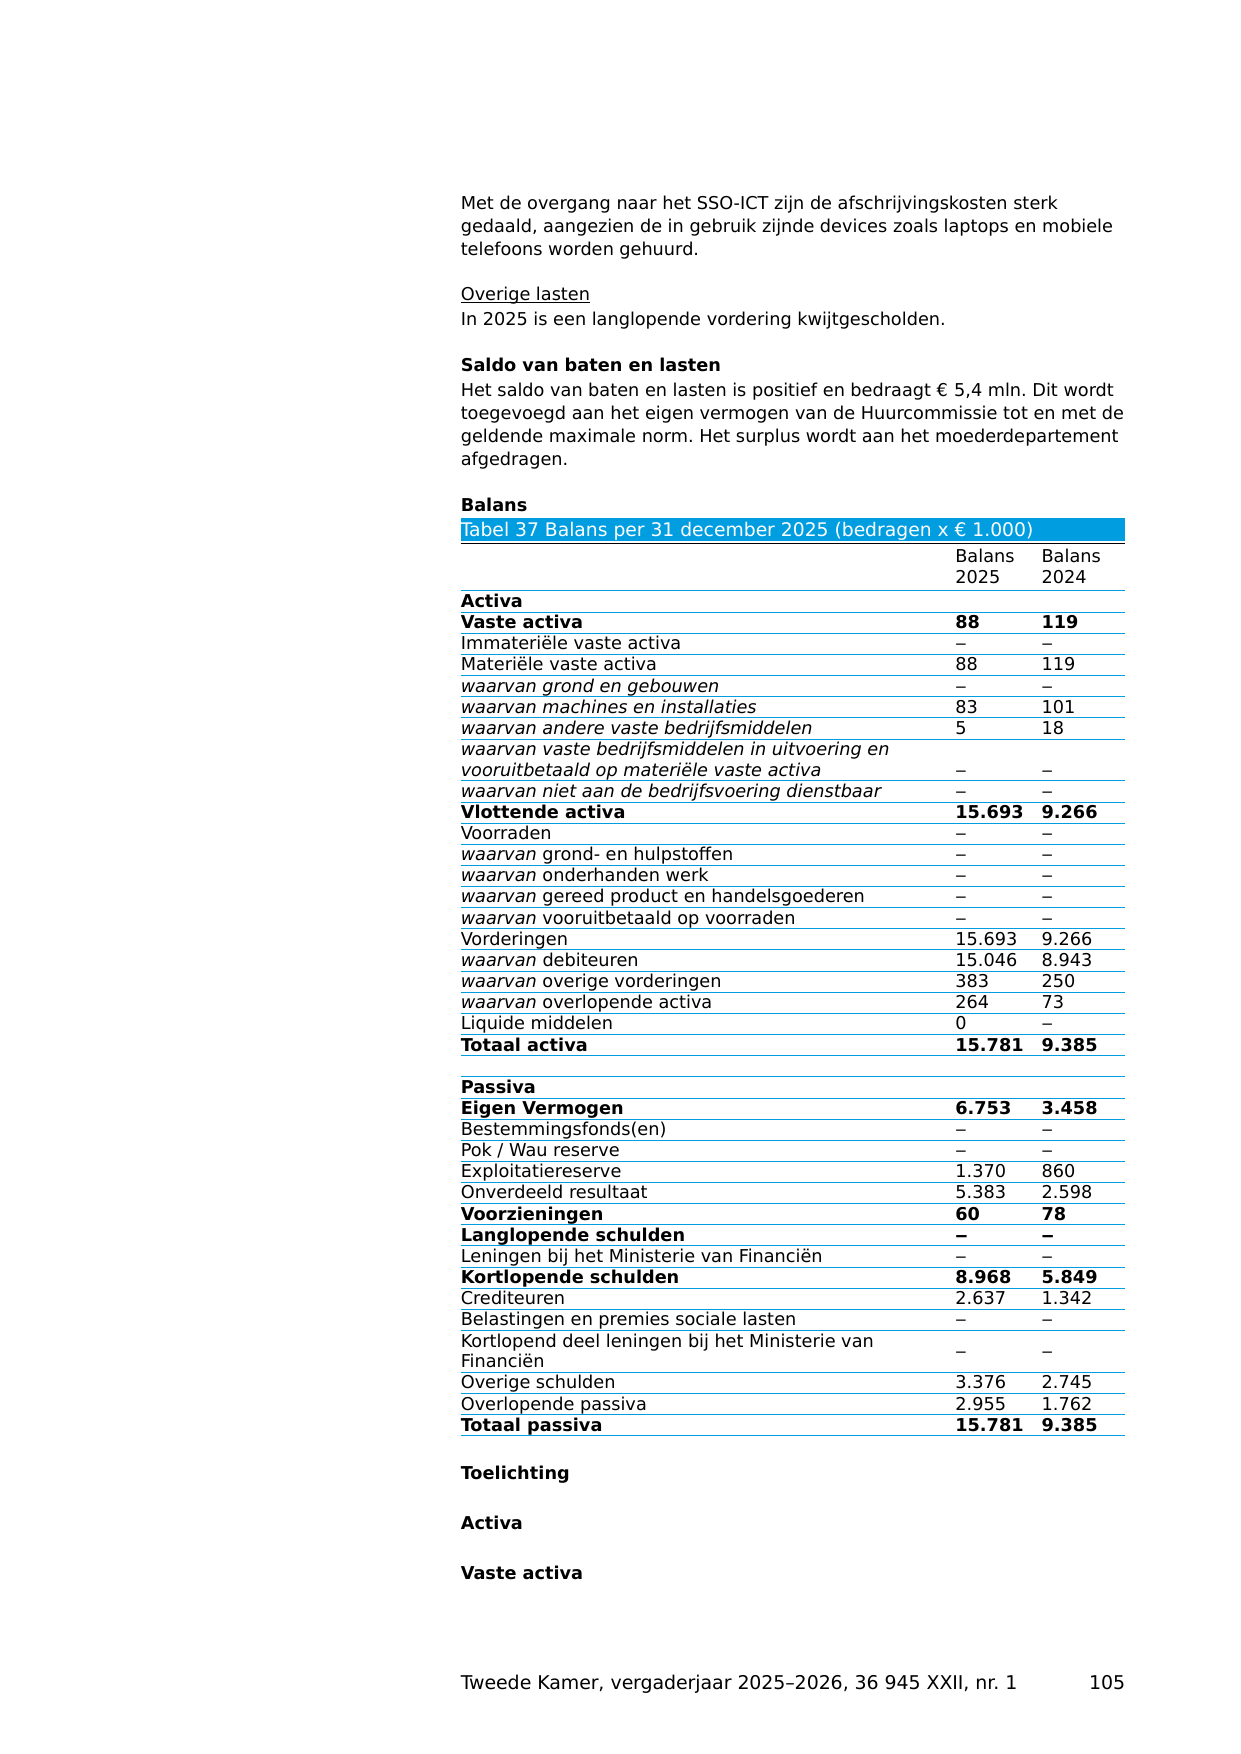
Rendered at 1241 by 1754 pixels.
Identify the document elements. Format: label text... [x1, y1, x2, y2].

table_cell [1039, 1056, 1125, 1076]
table_cell [952, 1077, 1038, 1097]
table_cell 9.385 [1039, 1035, 1125, 1055]
table_cell Totaal passiva [461, 1415, 952, 1435]
table_cell Kortlopend deel leningen bij het Ministerie van Financiën [461, 1331, 952, 1372]
text Toelichting [461, 1461, 1125, 1484]
table_cell 5.849 [1039, 1268, 1125, 1288]
table_cell Balans 2024 [1039, 544, 1125, 590]
text Met de overgang naar het SSO-ICT zijn de afschrijvingskosten sterk gedaald, aangezien de in gebruik zijnde devices zoals laptops en mobiele telefoons worden gehuurd. [461, 191, 1125, 259]
table_cell ‒ [952, 1310, 1038, 1330]
table_cell Passiva [461, 1077, 952, 1097]
table_cell ‒ [1039, 1310, 1125, 1330]
table_cell 88 [952, 613, 1038, 633]
text Saldo van baten en lasten [461, 353, 1125, 376]
table_cell waarvan overige vorderingen [461, 972, 952, 992]
table_cell 15.693 [952, 929, 1038, 949]
table_cell 15.781 [952, 1415, 1038, 1435]
table_cell [952, 591, 1038, 612]
table_cell Liquide middelen [461, 1014, 952, 1034]
table_cell ‒ [952, 1225, 1038, 1245]
table_cell ‒ [952, 1331, 1038, 1372]
table_cell ‒ [952, 845, 1038, 865]
table_cell ‒ [1039, 740, 1125, 780]
table_cell ‒ [952, 866, 1038, 886]
table_cell Vaste activa [461, 613, 952, 633]
table_cell Balans 2025 [952, 544, 1038, 590]
table_cell ‒ [1039, 634, 1125, 654]
table_cell [952, 1056, 1038, 1076]
table_cell 15.693 [952, 803, 1038, 822]
text Overige lasten [461, 282, 1125, 305]
table_cell 2.745 [1039, 1373, 1125, 1393]
table_cell 1.342 [1039, 1289, 1125, 1309]
table_cell 1.370 [952, 1162, 1038, 1182]
table_cell [1039, 591, 1125, 612]
table_cell 860 [1039, 1162, 1125, 1182]
table_cell ‒ [1039, 1120, 1125, 1140]
table_cell waarvan overlopende activa [461, 993, 952, 1013]
text Vaste activa [461, 1561, 1125, 1584]
table_cell 73 [1039, 993, 1125, 1013]
table_cell ‒ [1039, 866, 1125, 886]
table_cell 9.266 [1039, 929, 1125, 949]
table_cell waarvan vaste bedrijfsmiddelen in uitvoering en vooruitbetaald op materiële vaste activa [461, 740, 952, 780]
text Balans [461, 493, 1125, 516]
table_cell Onverdeeld resultaat [461, 1183, 952, 1203]
table_cell waarvan debiteuren [461, 950, 952, 971]
table_cell 2.637 [952, 1289, 1038, 1309]
table_cell Leningen bij het Ministerie van Financiën [461, 1246, 952, 1267]
table_cell ‒ [1039, 887, 1125, 907]
table_cell 5.383 [952, 1183, 1038, 1203]
table_cell Eigen Vermogen [461, 1099, 952, 1118]
table_cell Vorderingen [461, 929, 952, 949]
table_cell Belastingen en premies sociale lasten [461, 1310, 952, 1330]
table_cell Voorraden [461, 824, 952, 844]
table_cell Kortlopende schulden [461, 1268, 952, 1288]
table_cell ‒ [1039, 1331, 1125, 1372]
table_cell Materiële vaste activa [461, 655, 952, 675]
table_cell ‒ [1039, 908, 1125, 928]
table_cell ‒ [1039, 1225, 1125, 1245]
table_cell Vlottende activa [461, 803, 952, 822]
table_cell waarvan grond en gebouwen [461, 676, 952, 696]
table_cell 18 [1039, 718, 1125, 738]
table_cell 78 [1039, 1204, 1125, 1224]
table_cell ‒ [952, 1246, 1038, 1267]
table_cell Voorzieningen [461, 1204, 952, 1224]
table_cell ‒ [952, 1120, 1038, 1140]
table_cell ‒ [952, 781, 1038, 801]
table_cell waarvan onderhanden werk [461, 866, 952, 886]
table_cell [461, 1056, 952, 1076]
table_cell Pok / Wau reserve [461, 1141, 952, 1161]
table_cell 3.458 [1039, 1099, 1125, 1118]
table_cell Langlopende schulden [461, 1225, 952, 1245]
text Het saldo van baten en lasten is positief en bedraagt € 5,4 mln. Dit wordt toegevoegd aan het eigen vermogen van de Huurcommissie tot en met de geldende maximale norm. Het surplus wordt aan het moederdepartement afgedragen. [461, 378, 1125, 470]
table_cell waarvan gereed product en handelsgoederen [461, 887, 952, 907]
table_cell ‒ [952, 824, 1038, 844]
table_cell 2.598 [1039, 1183, 1125, 1203]
table_cell ‒ [952, 887, 1038, 907]
table_cell 264 [952, 993, 1038, 1013]
table_cell 101 [1039, 697, 1125, 717]
table_cell ‒ [952, 908, 1038, 928]
table_cell 8.968 [952, 1268, 1038, 1288]
table_cell Bestemmingsfonds(en) [461, 1120, 952, 1140]
table_cell waarvan grond- en hulpstoffen [461, 845, 952, 865]
table_cell 1.762 [1039, 1394, 1125, 1414]
table_cell Overlopende passiva [461, 1394, 952, 1414]
table_cell ‒ [1039, 1014, 1125, 1034]
table_cell 5 [952, 718, 1038, 738]
table_cell 383 [952, 972, 1038, 992]
table_cell 83 [952, 697, 1038, 717]
table_cell waarvan machines en installaties [461, 697, 952, 717]
table_cell waarvan andere vaste bedrijfsmiddelen [461, 718, 952, 738]
table_cell [1039, 1077, 1125, 1097]
table_cell 88 [952, 655, 1038, 675]
table_cell [461, 544, 952, 590]
table_cell 2.955 [952, 1394, 1038, 1414]
table_cell ‒ [952, 740, 1038, 780]
table_cell ‒ [1039, 845, 1125, 865]
table_cell 15.781 [952, 1035, 1038, 1055]
table_cell 119 [1039, 655, 1125, 675]
table_cell Crediteuren [461, 1289, 952, 1309]
table_cell Activa [461, 591, 952, 612]
table_cell ‒ [952, 634, 1038, 654]
table_cell 0 [952, 1014, 1038, 1034]
text In 2025 is een langlopende vordering kwijtgescholden. [461, 307, 1125, 330]
table_cell 9.266 [1039, 803, 1125, 822]
table_cell ‒ [1039, 676, 1125, 696]
table_cell 3.376 [952, 1373, 1038, 1393]
table_cell ‒ [1039, 824, 1125, 844]
table_cell 119 [1039, 613, 1125, 633]
table_cell ‒ [952, 676, 1038, 696]
table_cell 250 [1039, 972, 1125, 992]
table_cell Immateriële vaste activa [461, 634, 952, 654]
table_cell 15.046 [952, 950, 1038, 971]
table_cell ‒ [952, 1141, 1038, 1161]
table_cell Overige schulden [461, 1373, 952, 1393]
table_cell ‒ [1039, 1246, 1125, 1267]
table_cell waarvan vooruitbetaald op voorraden [461, 908, 952, 928]
text Activa [461, 1511, 1125, 1534]
table_cell 6.753 [952, 1099, 1038, 1118]
table_cell Totaal activa [461, 1035, 952, 1055]
table_cell ‒ [1039, 781, 1125, 801]
table_cell Exploitatiereserve [461, 1162, 952, 1182]
table_cell 9.385 [1039, 1415, 1125, 1435]
table_cell ‒ [1039, 1141, 1125, 1161]
table_cell 8.943 [1039, 950, 1125, 971]
table_cell waarvan niet aan de bedrijfsvoering dienstbaar [461, 781, 952, 801]
table_cell 60 [952, 1204, 1038, 1224]
